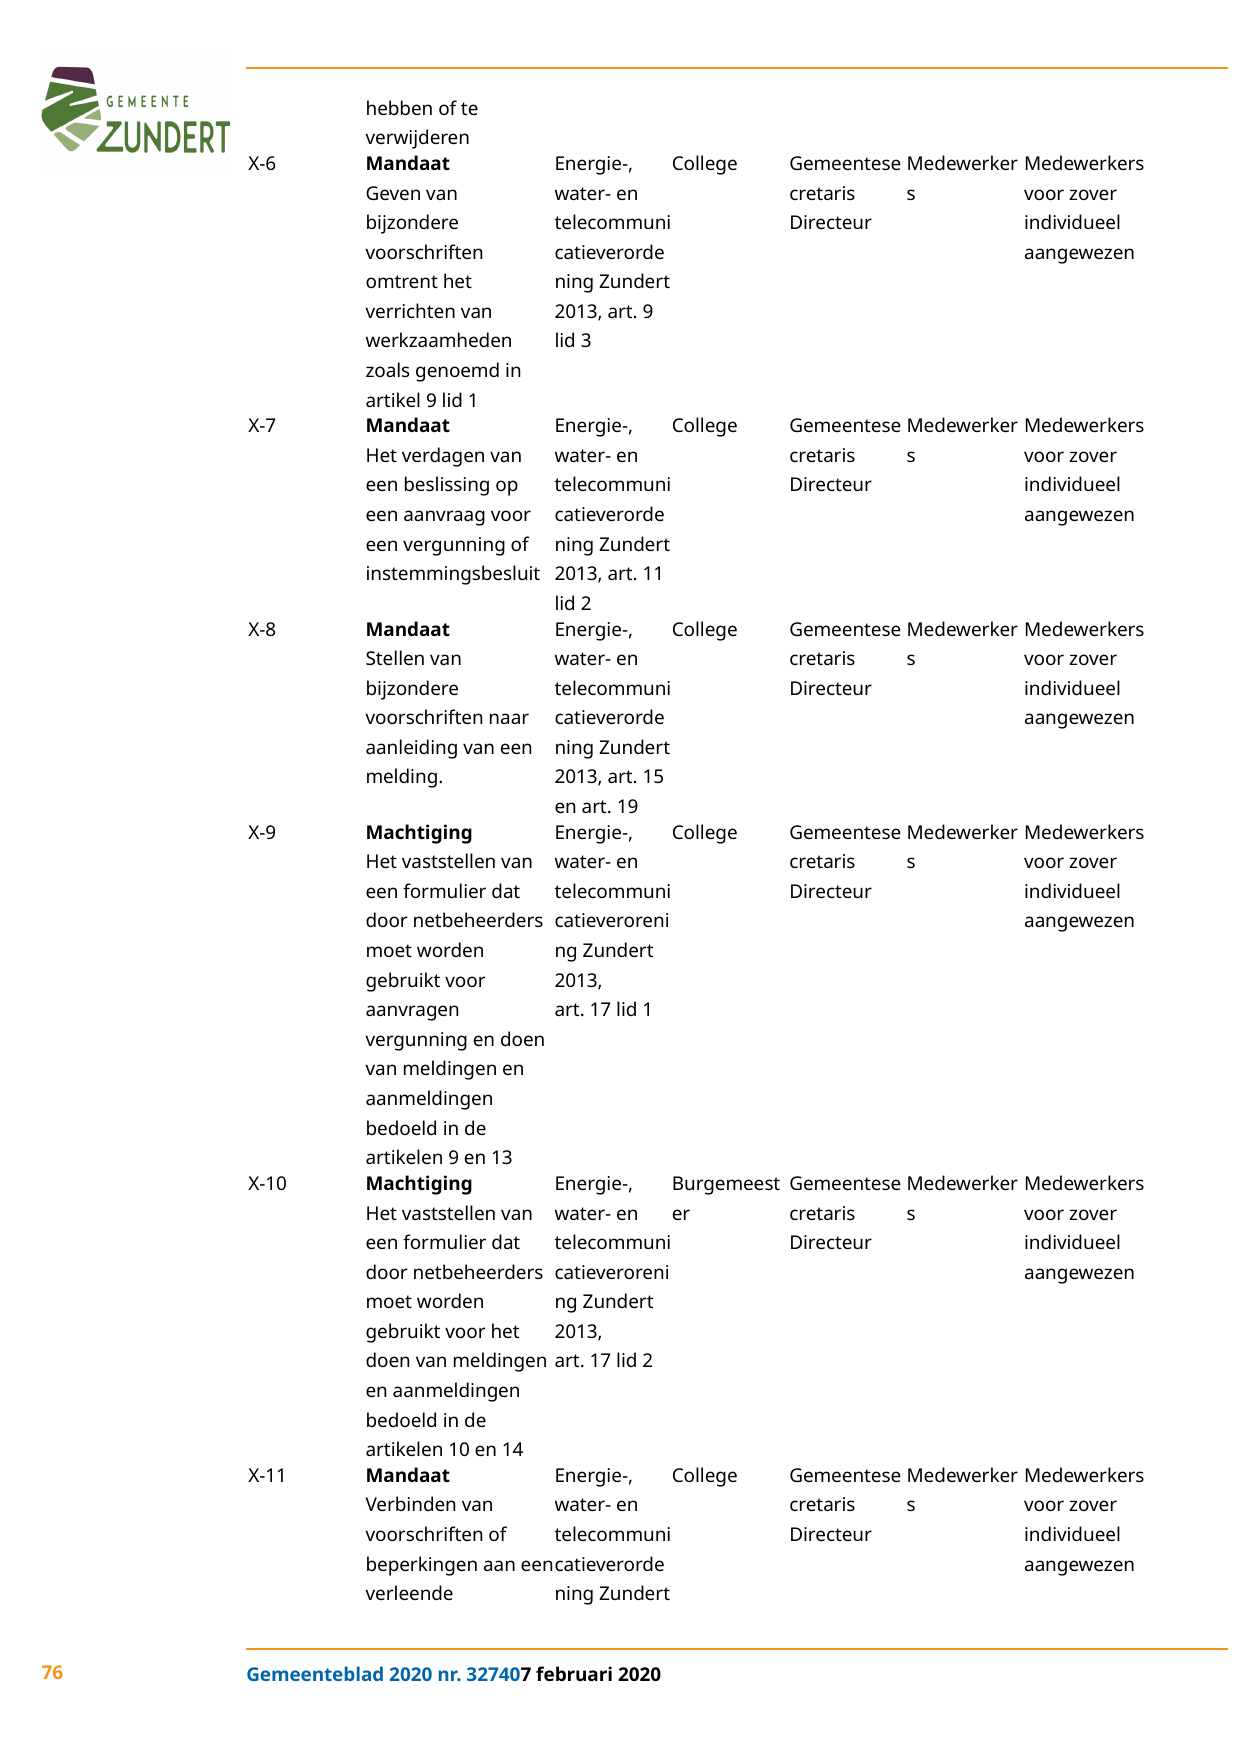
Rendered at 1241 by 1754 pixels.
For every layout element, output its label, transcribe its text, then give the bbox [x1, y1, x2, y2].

table_cell X-6 [248, 150, 365, 412]
table_cell Gemeentesecretaris Directeur [789, 413, 906, 616]
table_cell Medewerkers voor zover individueel aangewezen [1024, 1170, 1152, 1462]
table_cell [672, 95, 789, 150]
table_cell Burgemeester [672, 1170, 789, 1462]
table_cell Gemeentesecretaris Directeur [789, 150, 906, 412]
table_cell College [672, 413, 789, 616]
table_cell Energie-, water- en telecommunicatieverordening Zundert [554, 1462, 672, 1606]
table_cell X-10 [248, 1170, 365, 1462]
table_cell College [672, 616, 789, 819]
table_cell Mandaat Stellen van bijzondere voorschriften naar aanleiding van een melding. [365, 616, 554, 819]
table_cell College [672, 819, 789, 1170]
table_cell Gemeentesecretaris Directeur [789, 616, 906, 819]
table_cell Energie-, water- en telecommunicatieverordening Zundert 2013, art. 9 lid 3 [554, 150, 672, 412]
table_cell Energie-, water- en telecommunicatieverorening Zundert 2013, art. 17 lid 1 [554, 819, 672, 1170]
table_cell Mandaat Geven van bijzondere voorschriften omtrent het verrichten van werkzaamheden zoals genoemd in artikel 9 lid 1 [365, 150, 554, 412]
table_cell Medewerkers voor zover individueel aangewezen [1024, 1462, 1152, 1606]
table_cell Medewerkers [906, 150, 1024, 412]
table_cell Medewerkers [906, 819, 1024, 1170]
table_cell College [672, 1462, 789, 1606]
table_cell Gemeentesecretaris Directeur [789, 1170, 906, 1462]
table_cell X-11 [248, 1462, 365, 1606]
table_cell [554, 95, 672, 150]
table_cell Medewerkers voor zover individueel aangewezen [1024, 616, 1152, 819]
table_cell [248, 95, 365, 150]
table_cell College [672, 150, 789, 412]
table_cell Mandaat Verbinden van voorschriften of beperkingen aan een verleende [365, 1462, 554, 1606]
picture [41, 47, 231, 172]
table_cell Medewerkers [906, 1462, 1024, 1606]
table_cell Medewerkers [906, 616, 1024, 819]
table_cell [789, 95, 906, 150]
table_cell Medewerkers voor zover individueel aangewezen [1024, 413, 1152, 616]
table_cell Gemeentesecretaris Directeur [789, 1462, 906, 1606]
table_cell Mandaat Het verdagen van een beslissing op een aanvraag voor een vergunning of instemmingsbesluit [365, 413, 554, 616]
table_cell Energie-, water- en telecommunicatieverordening Zundert 2013, art. 15 en art. 19 [554, 616, 672, 819]
table_cell Medewerkers voor zover individueel aangewezen [1024, 819, 1152, 1170]
table_cell X-7 [248, 413, 365, 616]
table_cell Energie-, water- en telecommunicatieverordening Zundert 2013, art. 11 lid 2 [554, 413, 672, 616]
table_cell [906, 95, 1024, 150]
table_cell Machtiging Het vaststellen van een formulier dat door netbeheerders moet worden gebruikt voor aanvragen vergunning en doen van meldingen en aanmeldingen bedoeld in de artikelen 9 en 13 [365, 819, 554, 1170]
table_cell Machtiging Het vaststellen van een formulier dat door netbeheerders moet worden gebruikt voor het doen van meldingen en aanmeldingen bedoeld in de artikelen 10 en 14 [365, 1170, 554, 1462]
table_cell Medewerkers [906, 413, 1024, 616]
table_cell Medewerkers [906, 1170, 1024, 1462]
table_cell Medewerkers voor zover individueel aangewezen [1024, 150, 1152, 412]
table_cell [1024, 95, 1152, 150]
table_cell X-8 [248, 616, 365, 819]
table_cell Energie-, water- en telecommunicatieverorening Zundert 2013, art. 17 lid 2 [554, 1170, 672, 1462]
table_cell X-9 [248, 819, 365, 1170]
table_cell hebben of te verwijderen [365, 95, 554, 150]
table_cell Gemeentesecretaris Directeur [789, 819, 906, 1170]
